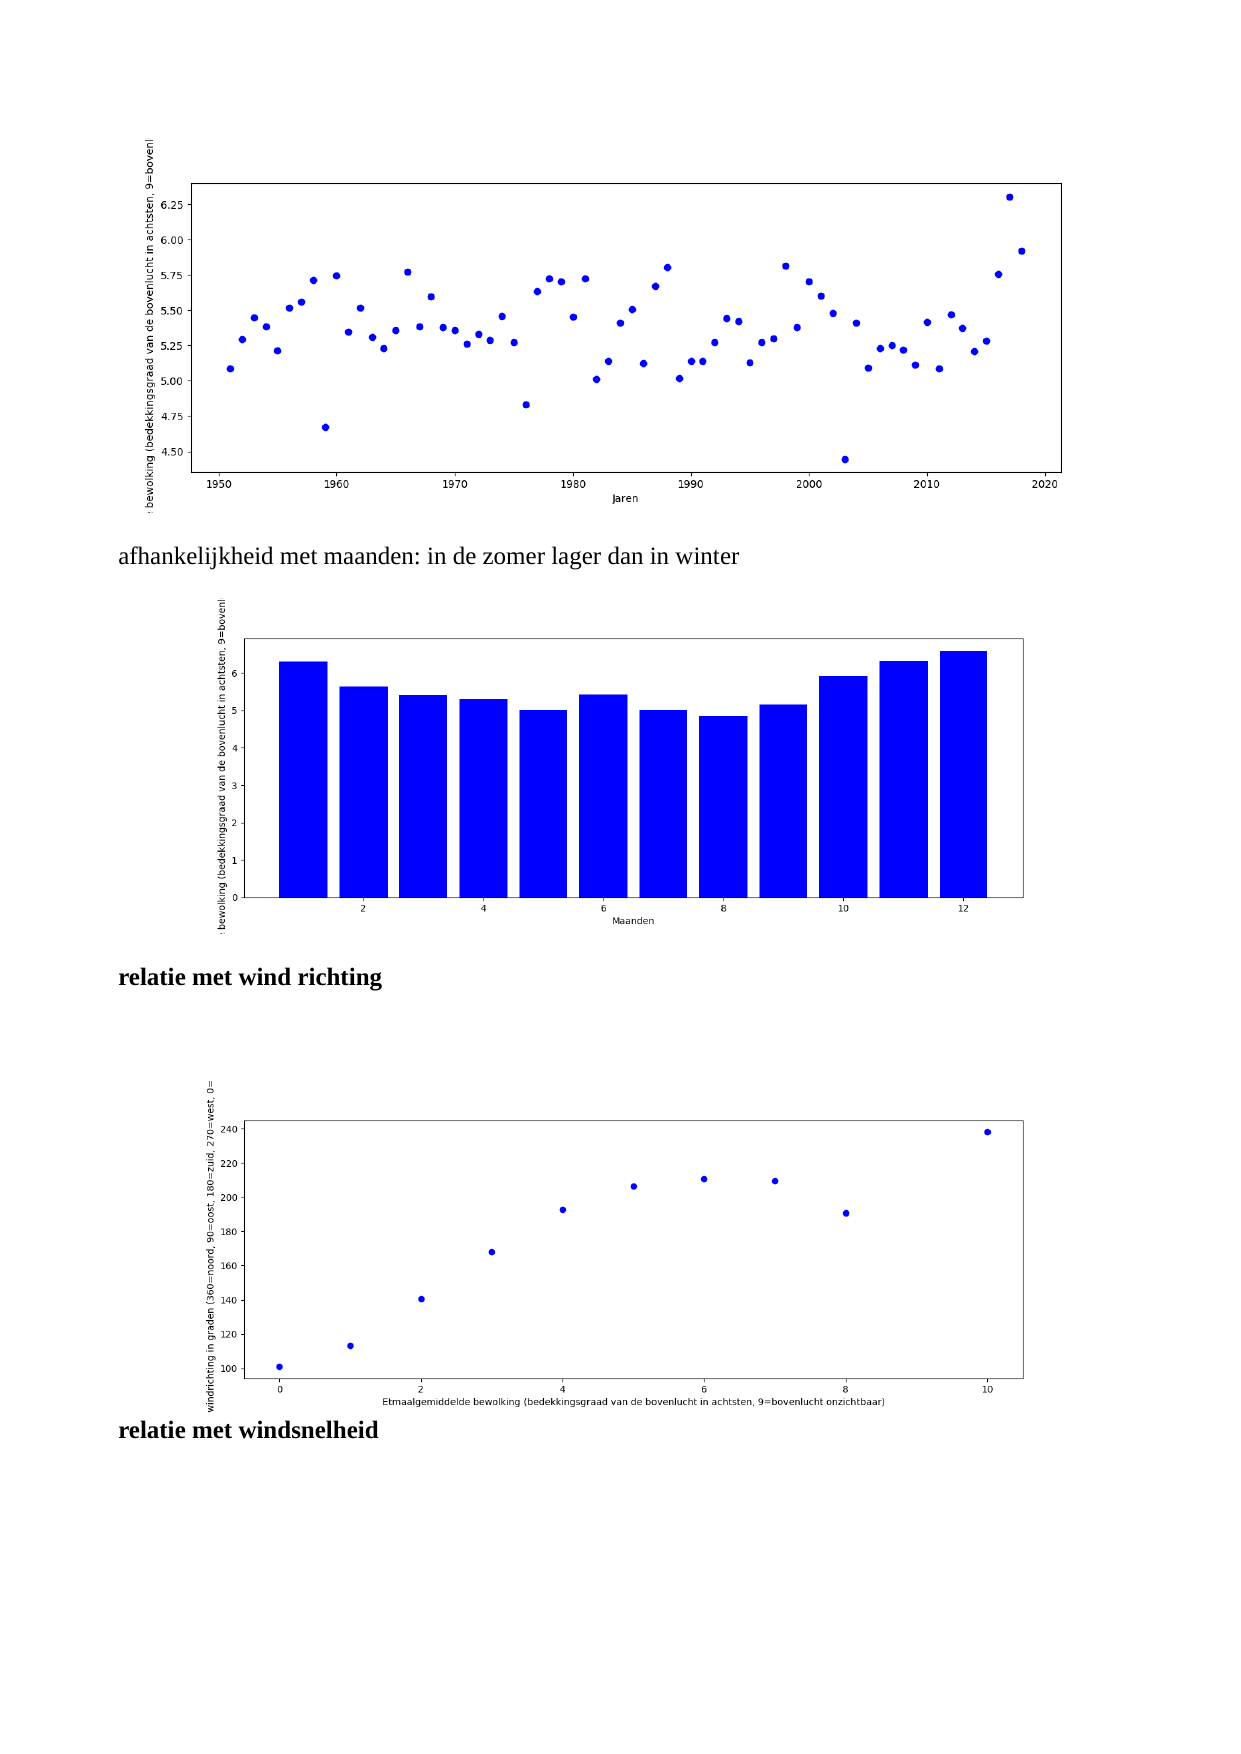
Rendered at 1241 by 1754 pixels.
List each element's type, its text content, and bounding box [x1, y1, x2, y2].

text afhankelijkheid met maanden: in de zomer lager dan in winter [118, 541, 1122, 570]
text relatie met windsnelheid [118, 1415, 1122, 1443]
text relatie met wind richting [118, 962, 1122, 991]
picture [50, 138, 1173, 513]
picture [118, 598, 1123, 934]
picture [118, 1080, 1123, 1415]
